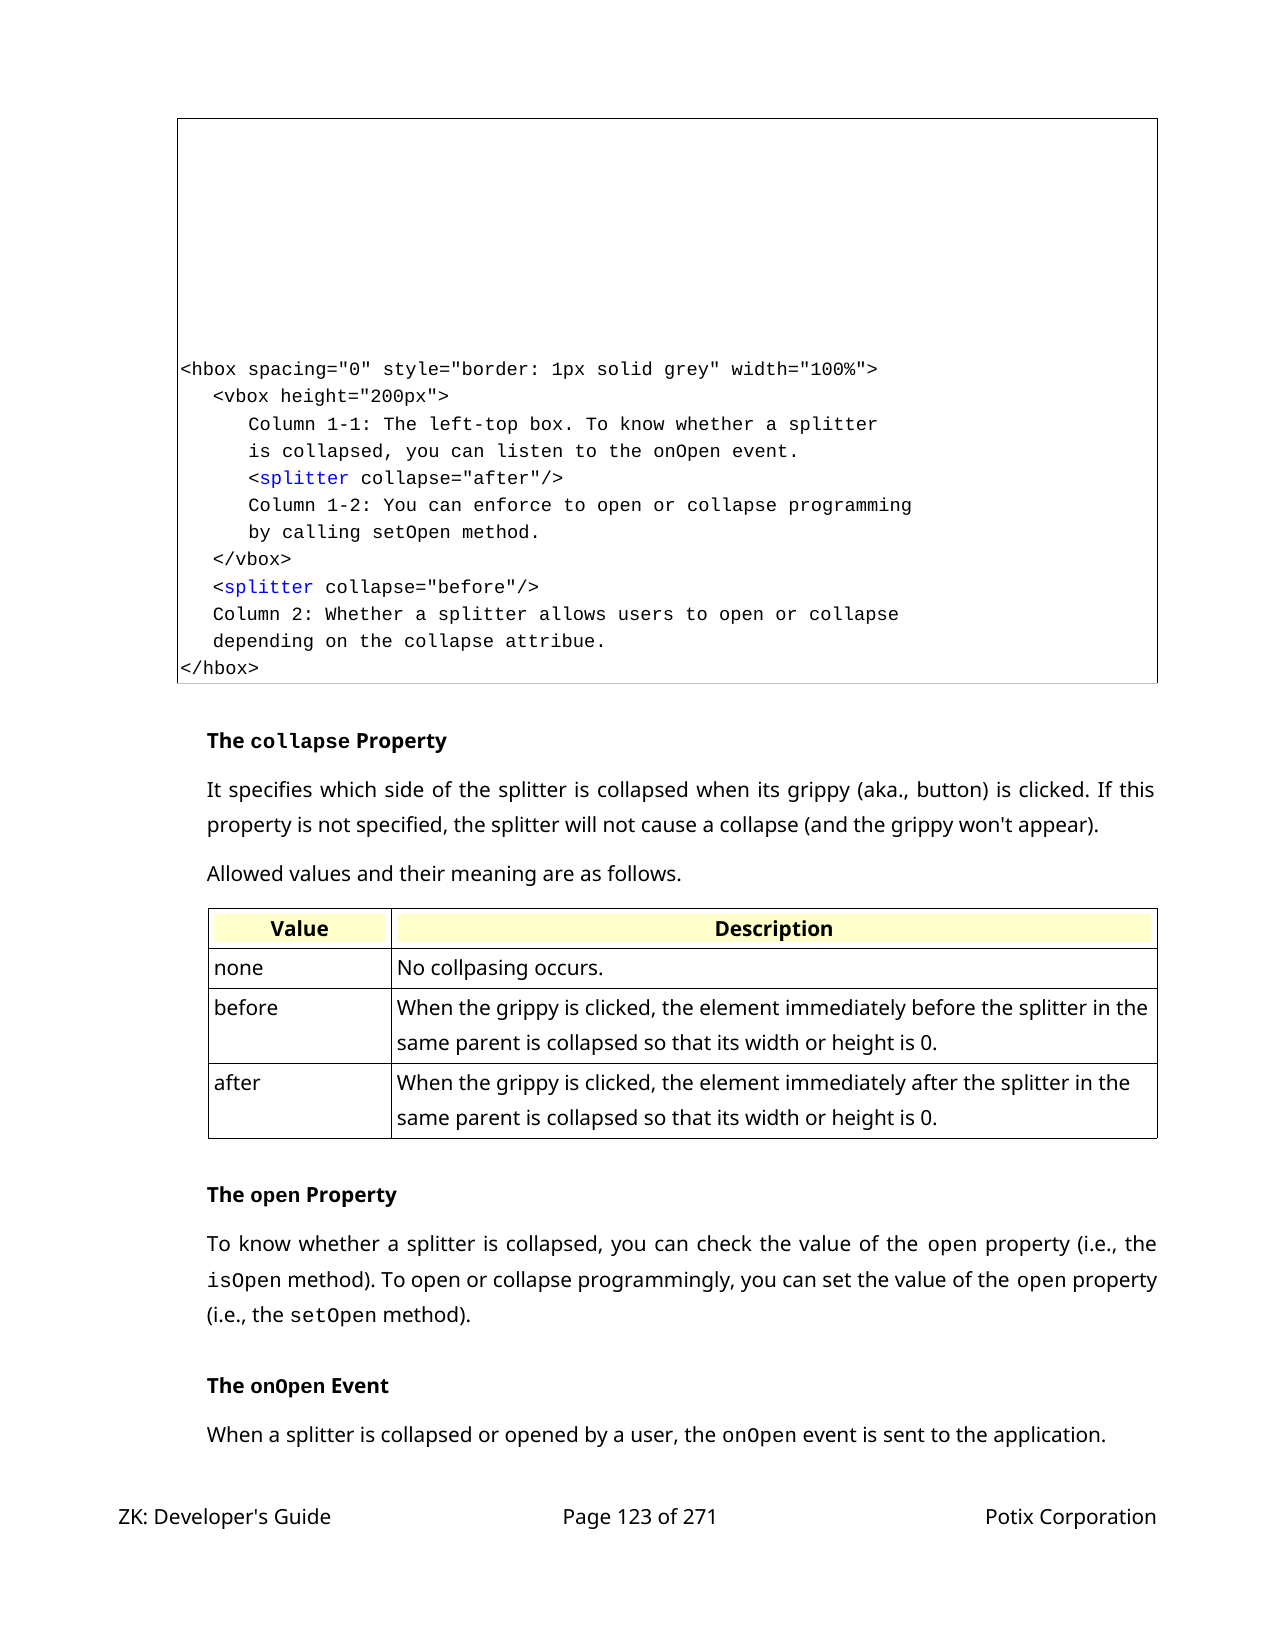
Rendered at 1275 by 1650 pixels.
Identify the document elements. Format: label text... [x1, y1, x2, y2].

subtitle The collapse Property [207, 726, 1157, 754]
table_cell No collpasing occurs. [392, 949, 1157, 988]
table_cell When the grippy is clicked, the element immediately after the splitter in the same parent is collapsed so that its width or height is 0. [392, 1064, 1157, 1138]
text by calling setOpen method. [178, 520, 1157, 544]
table_cell after [209, 1064, 391, 1138]
table_cell before [209, 989, 391, 1063]
text <splitter collapse="before"/> [178, 574, 1157, 599]
text To know whether a splitter is collapsed, you can check the value of the open property (i.e., the isOpen method). To open or collapse programmingly, you can set the value of the open property (i.e., the setOpen method). [207, 1229, 1157, 1329]
subtitle The open Property [207, 1180, 1157, 1209]
text </vbox> [178, 547, 1157, 572]
subtitle The onOpen Event [207, 1371, 1157, 1400]
text <splitter collapse="after"/> [178, 466, 1157, 490]
table_header Value [209, 909, 391, 948]
table_cell When the grippy is clicked, the element immediately before the splitter in the same parent is collapsed so that its width or height is 0. [392, 989, 1157, 1063]
text Column 2: Whether a splitter allows users to open or collapse [178, 602, 1157, 626]
text When a splitter is collapsed or opened by a user, the onOpen event is sent to the application. [207, 1421, 1157, 1449]
text depending on the collapse attribue. [178, 629, 1157, 653]
text It specifies which side of the splitter is collapsed when its grippy (aka., button) is clicked. If this property is not specified, the splitter will not cause a collapse (and the grippy won't appear). [207, 775, 1157, 838]
text </hbox> [178, 656, 1157, 683]
text Column 1-1: The left-top box. To know whether a splitter [178, 411, 1157, 436]
text <hbox spacing="0" style="border: 1px solid grey" width="100%"> [178, 119, 1157, 381]
table_header Description [392, 909, 1157, 948]
text Allowed values and their meaning are as follows. [207, 859, 1157, 887]
text is collapsed, you can listen to the onOpen event. [178, 438, 1157, 463]
text Column 1-2: You can enforce to open or collapse programming [178, 493, 1157, 517]
text <vbox height="200px"> [178, 384, 1157, 408]
table_cell none [209, 949, 391, 988]
